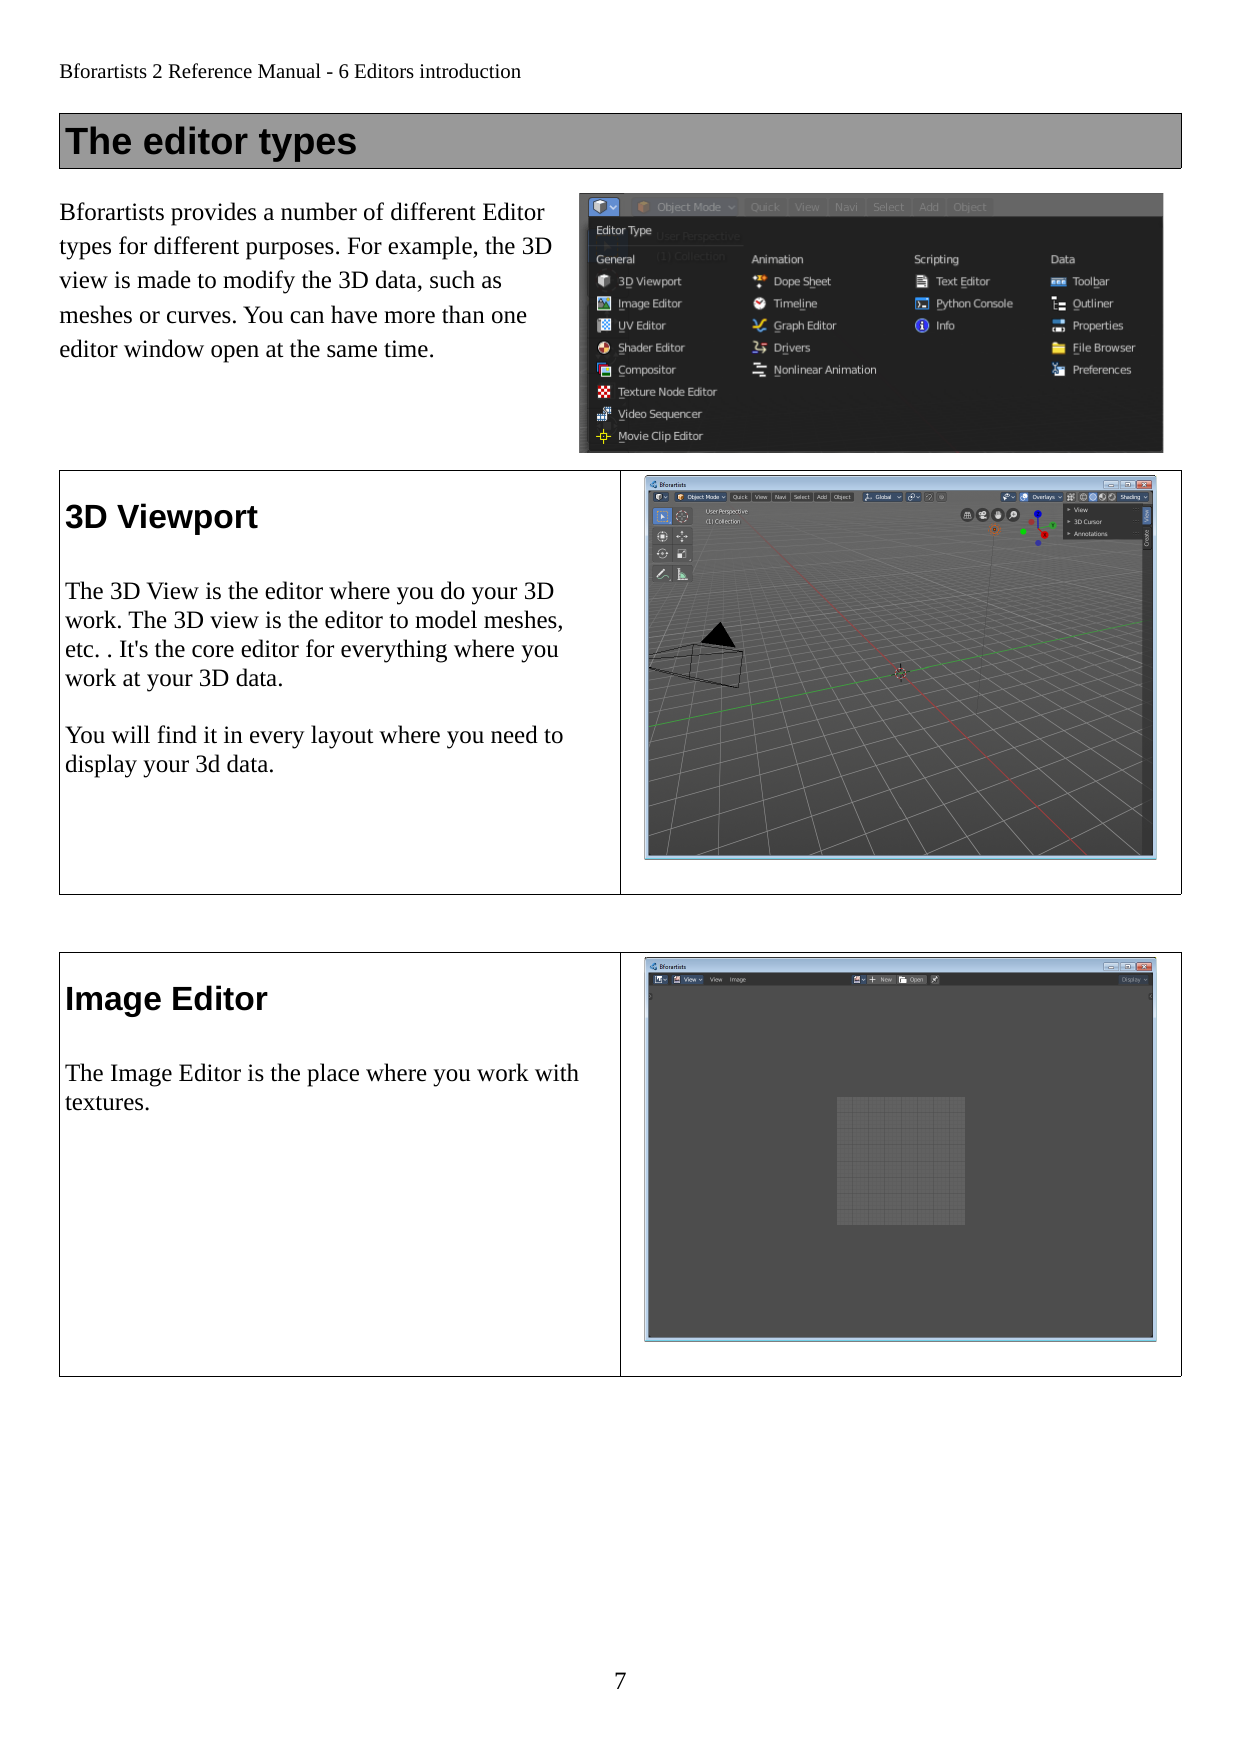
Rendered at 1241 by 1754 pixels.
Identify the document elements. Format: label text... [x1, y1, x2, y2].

table_header [621, 471, 1181, 894]
table_header [621, 953, 1181, 1376]
picture [644, 957, 1157, 1342]
table_header Image Editor The Image Editor is the place where you work with textures. [60, 953, 620, 1376]
picture [579, 193, 1164, 453]
table_header The editor types [60, 114, 1181, 168]
picture [644, 475, 1157, 860]
table_header 3D Viewport The 3D View is the editor where you do your 3D work. The 3D view is the editor to model meshes, etc. . It's the core editor for everything where you work at your 3D data. You will find it in every layout where you need to display your 3d data. [60, 471, 620, 894]
text Bforartists provides a number of different Editor types for different purposes. For example, the 3D view is made to modify the 3D data, such as meshes or curves. You can have more than one editor window open at the same time. [59, 197, 579, 363]
